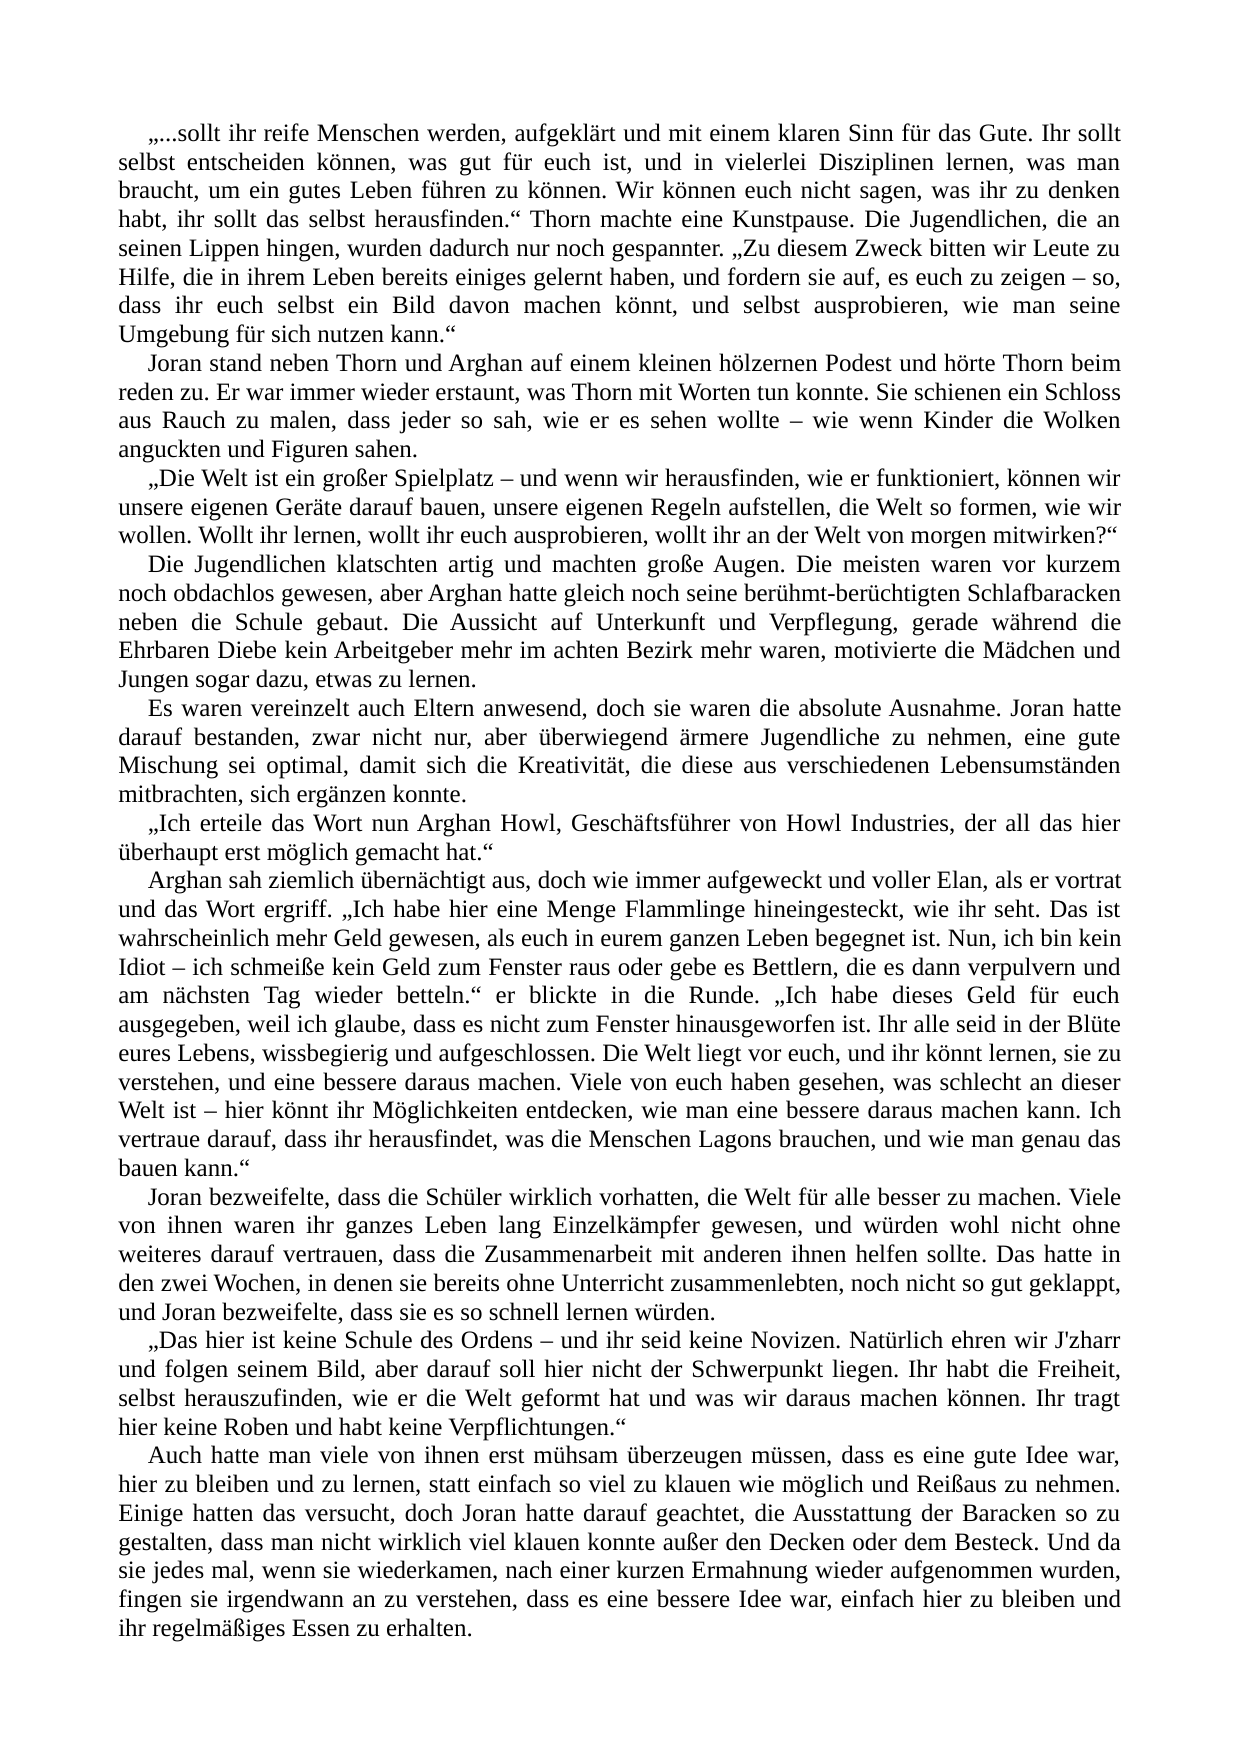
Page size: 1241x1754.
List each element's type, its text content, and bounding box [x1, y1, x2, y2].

text Joran bezweifelte, dass die Schüler wirklich vorhatten, die Welt für alle besser zu machen. Viele von ihnen waren ihr ganzes Leben lang Einzelkämpfer gewesen, und würden wohl nicht ohne weiteres darauf vertrauen, dass die Zusammenarbeit mit anderen ihnen helfen sollte. Das hatte in den zwei Wochen, in denen sie bereits ohne Unterricht zusammenlebten, noch nicht so gut geklappt, und Joran bezweifelte, dass sie es so schnell lernen würden. [118, 1182, 1122, 1326]
text Joran stand neben Thorn und Arghan auf einem kleinen hölzernen Podest und hörte Thorn beim reden zu. Er war immer wieder erstaunt, was Thorn mit Worten tun konnte. Sie schienen ein Schloss aus Rauch zu malen, dass jeder so sah, wie er es sehen wollte – wie wenn Kinder die Wolken anguckten und Figuren sahen. [118, 348, 1122, 463]
text „Das hier ist keine Schule des Ordens – und ihr seid keine Novizen. Natürlich ehren wir J'zharr und folgen seinem Bild, aber darauf soll hier nicht der Schwerpunkt liegen. Ihr habt die Freiheit, selbst herauszufinden, wie er die Welt geformt hat und was wir daraus machen können. Ihr tragt hier keine Roben und habt keine Verpflichtungen.“ [118, 1326, 1122, 1441]
text „Ich erteile das Wort nun Arghan Howl, Geschäftsführer von Howl Industries, der all das hier überhaupt erst möglich gemacht hat.“ [118, 808, 1122, 866]
text Es waren vereinzelt auch Eltern anwesend, doch sie waren die absolute Ausnahme. Joran hatte darauf bestanden, zwar nicht nur, aber überwiegend ärmere Jugendliche zu nehmen, eine gute Mischung sei optimal, damit sich die Kreativität, die diese aus verschiedenen Lebensumständen mitbrachten, sich ergänzen konnte. [118, 693, 1122, 808]
text „...sollt ihr reife Menschen werden, aufgeklärt und mit einem klaren Sinn für das Gute. Ihr sollt selbst entscheiden können, was gut für euch ist, und in vielerlei Disziplinen lernen, was man braucht, um ein gutes Leben führen zu können. Wir können euch nicht sagen, was ihr zu denken habt, ihr sollt das selbst herausfinden.“ Thorn machte eine Kunstpause. Die Jugendlichen, die an seinen Lippen hingen, wurden dadurch nur noch gespannter. „Zu diesem Zweck bitten wir Leute zu Hilfe, die in ihrem Leben bereits einiges gelernt haben, und fordern sie auf, es euch zu zeigen – so, dass ihr euch selbst ein Bild davon machen könnt, und selbst ausprobieren, wie man seine Umgebung für sich nutzen kann.“ [118, 118, 1122, 348]
text „Die Welt ist ein großer Spielplatz – und wenn wir herausfinden, wie er funktioniert, können wir unsere eigenen Geräte darauf bauen, unsere eigenen Regeln aufstellen, die Welt so formen, wie wir wollen. Wollt ihr lernen, wollt ihr euch ausprobieren, wollt ihr an der Welt von morgen mitwirken?“ [118, 463, 1122, 549]
text Arghan sah ziemlich übernächtigt aus, doch wie immer aufgeweckt und voller Elan, als er vortrat und das Wort ergriff. „Ich habe hier eine Menge Flammlinge hineingesteckt, wie ihr seht. Das ist wahrscheinlich mehr Geld gewesen, als euch in eurem ganzen Leben begegnet ist. Nun, ich bin kein Idiot – ich schmeiße kein Geld zum Fenster raus oder gebe es Bettlern, die es dann verpulvern und am nächsten Tag wieder betteln.“ er blickte in die Runde. „Ich habe dieses Geld für euch ausgegeben, weil ich glaube, dass es nicht zum Fenster hinausgeworfen ist. Ihr alle seid in der Blüte eures Lebens, wissbegierig und aufgeschlossen. Die Welt liegt vor euch, und ihr könnt lernen, sie zu verstehen, und eine bessere daraus machen. Viele von euch haben gesehen, was schlecht an dieser Welt ist – hier könnt ihr Möglichkeiten entdecken, wie man eine bessere daraus machen kann. Ich vertraue darauf, dass ihr herausfindet, was die Menschen Lagons brauchen, und wie man genau das bauen kann.“ [118, 866, 1122, 1182]
text Die Jugendlichen klatschten artig und machten große Augen. Die meisten waren vor kurzem noch obdachlos gewesen, aber Arghan hatte gleich noch seine berühmt-berüchtigten Schlafbaracken neben die Schule gebaut. Die Aussicht auf Unterkunft und Verpflegung, gerade während die Ehrbaren Diebe kein Arbeitgeber mehr im achten Bezirk mehr waren, motivierte die Mädchen und Jungen sogar dazu, etwas zu lernen. [118, 549, 1122, 693]
text Auch hatte man viele von ihnen erst mühsam überzeugen müssen, dass es eine gute Idee war, hier zu bleiben und zu lernen, statt einfach so viel zu klauen wie möglich und Reißaus zu nehmen. Einige hatten das versucht, doch Joran hatte darauf geachtet, die Ausstattung der Baracken so zu gestalten, dass man nicht wirklich viel klauen konnte außer den Decken oder dem Besteck. Und da sie jedes mal, wenn sie wiederkamen, nach einer kurzen Ermahnung wieder aufgenommen wurden, fingen sie irgendwann an zu verstehen, dass es eine bessere Idee war, einfach hier zu bleiben und ihr regelmäßiges Essen zu erhalten. [118, 1441, 1122, 1642]
